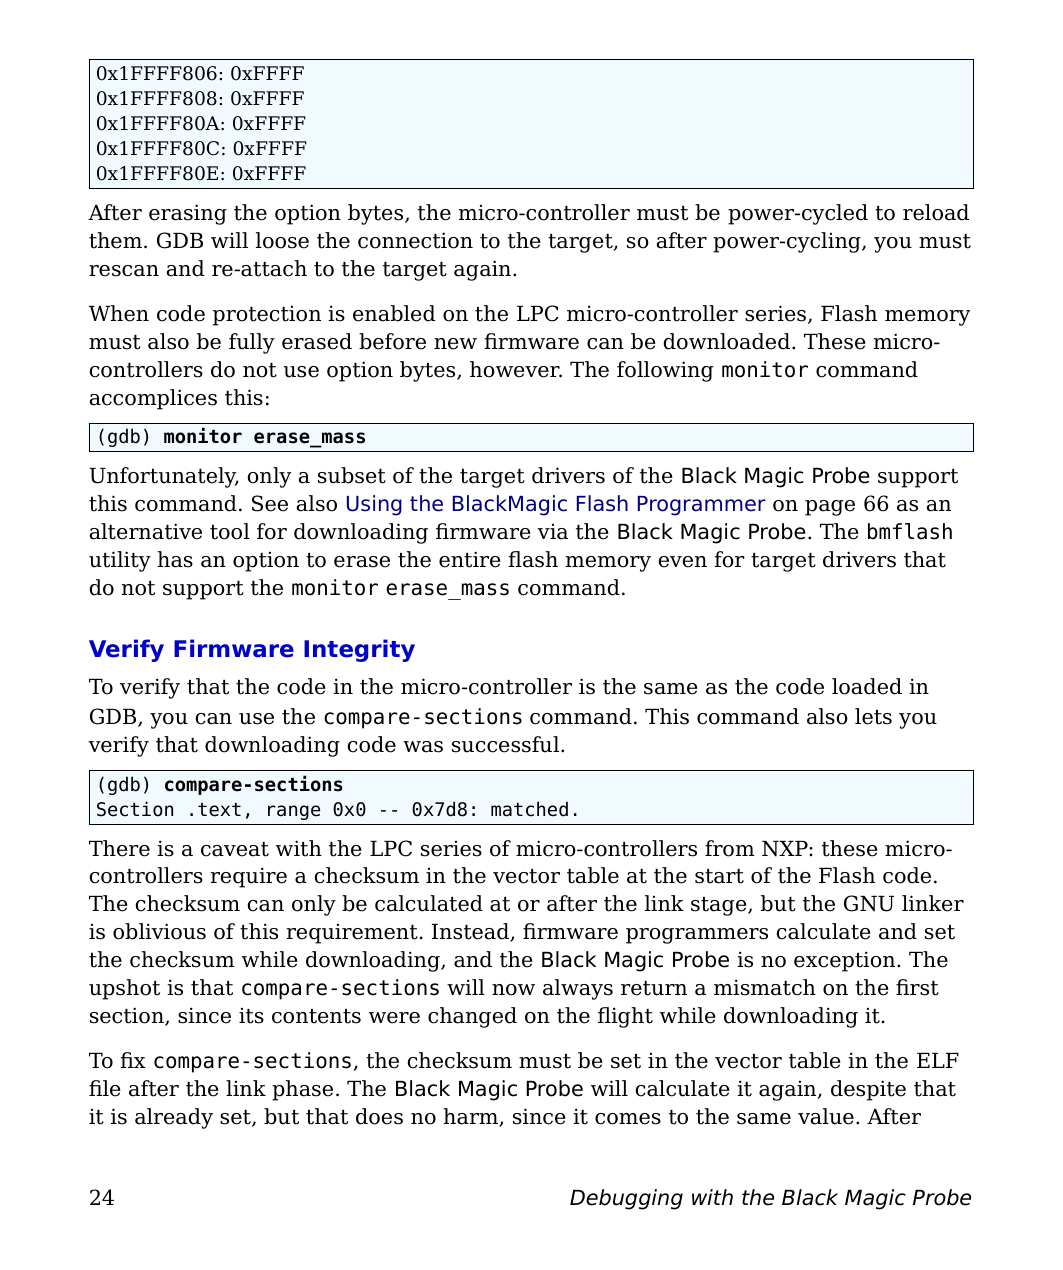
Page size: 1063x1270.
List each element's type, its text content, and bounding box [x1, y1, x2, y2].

text Unfortunately, only a subset of the target drivers of the Black Magic Probe support this command. See also Using the BlackMagic Flash Programmer on page 66 as an alternative tool for downloading firmware via the Black Magic Probe. The bmflash utility has an option to erase the entire flash memory even for target drivers that do not support the monitor erase_mass command. [88, 464, 974, 600]
text 0x1FFFF806: 0xFFFF [90, 60, 973, 84]
text There is a caveat with the LPC series of micro-controllers from NXP: these micro-controllers require a checksum in the vector table at the start of the Flash code. The checksum can only be calculated at or after the link stage, but the GNU linker is oblivious of this requirement. Instead, firmware programmers calculate and set the checksum while downloading, and the Black Magic Probe is no exception. The upshot is that compare-sections will now always return a mismatch on the first section, since its contents were changed on the flight while downloading it. [88, 837, 974, 1028]
text (gdb) monitor erase_mass [90, 424, 973, 451]
text (gdb) compare-sections [90, 771, 973, 795]
text To verify that the code in the micro-controller is the same as the code loaded in GDB, you can use the compare-sections command. This command also lets you verify that downloading code was successful. [88, 675, 974, 757]
text 0x1FFFF80A: 0xFFFF [90, 109, 973, 134]
text To fix compare-sections, the checksum must be set in the vector table in the ELF file after the link phase. The Black Magic Probe will calculate it again, despite that it is already set, but that does no harm, since it comes to the same value. After [88, 1049, 974, 1129]
text After erasing the option bytes, the micro-controller must be power-cycled to reload them. GDB will loose the connection to the target, so after power-cycling, you must rescan and re-attach to the target again. [88, 201, 974, 281]
text 0x1FFFF808: 0xFFFF [90, 84, 973, 109]
text When code protection is enabled on the LPC micro-controller series, Flash memory must also be fully erased before new firmware can be downloaded. These micro-controllers do not use option bytes, however. The following monitor command accomplices this: [88, 302, 974, 410]
text Section .text, range 0x0 -- 0x7d8: matched. [90, 795, 973, 824]
subtitle Verify Firmware Integrity [88, 636, 974, 663]
text 0x1FFFF80C: 0xFFFF [90, 134, 973, 159]
text 0x1FFFF80E: 0xFFFF [90, 159, 973, 188]
